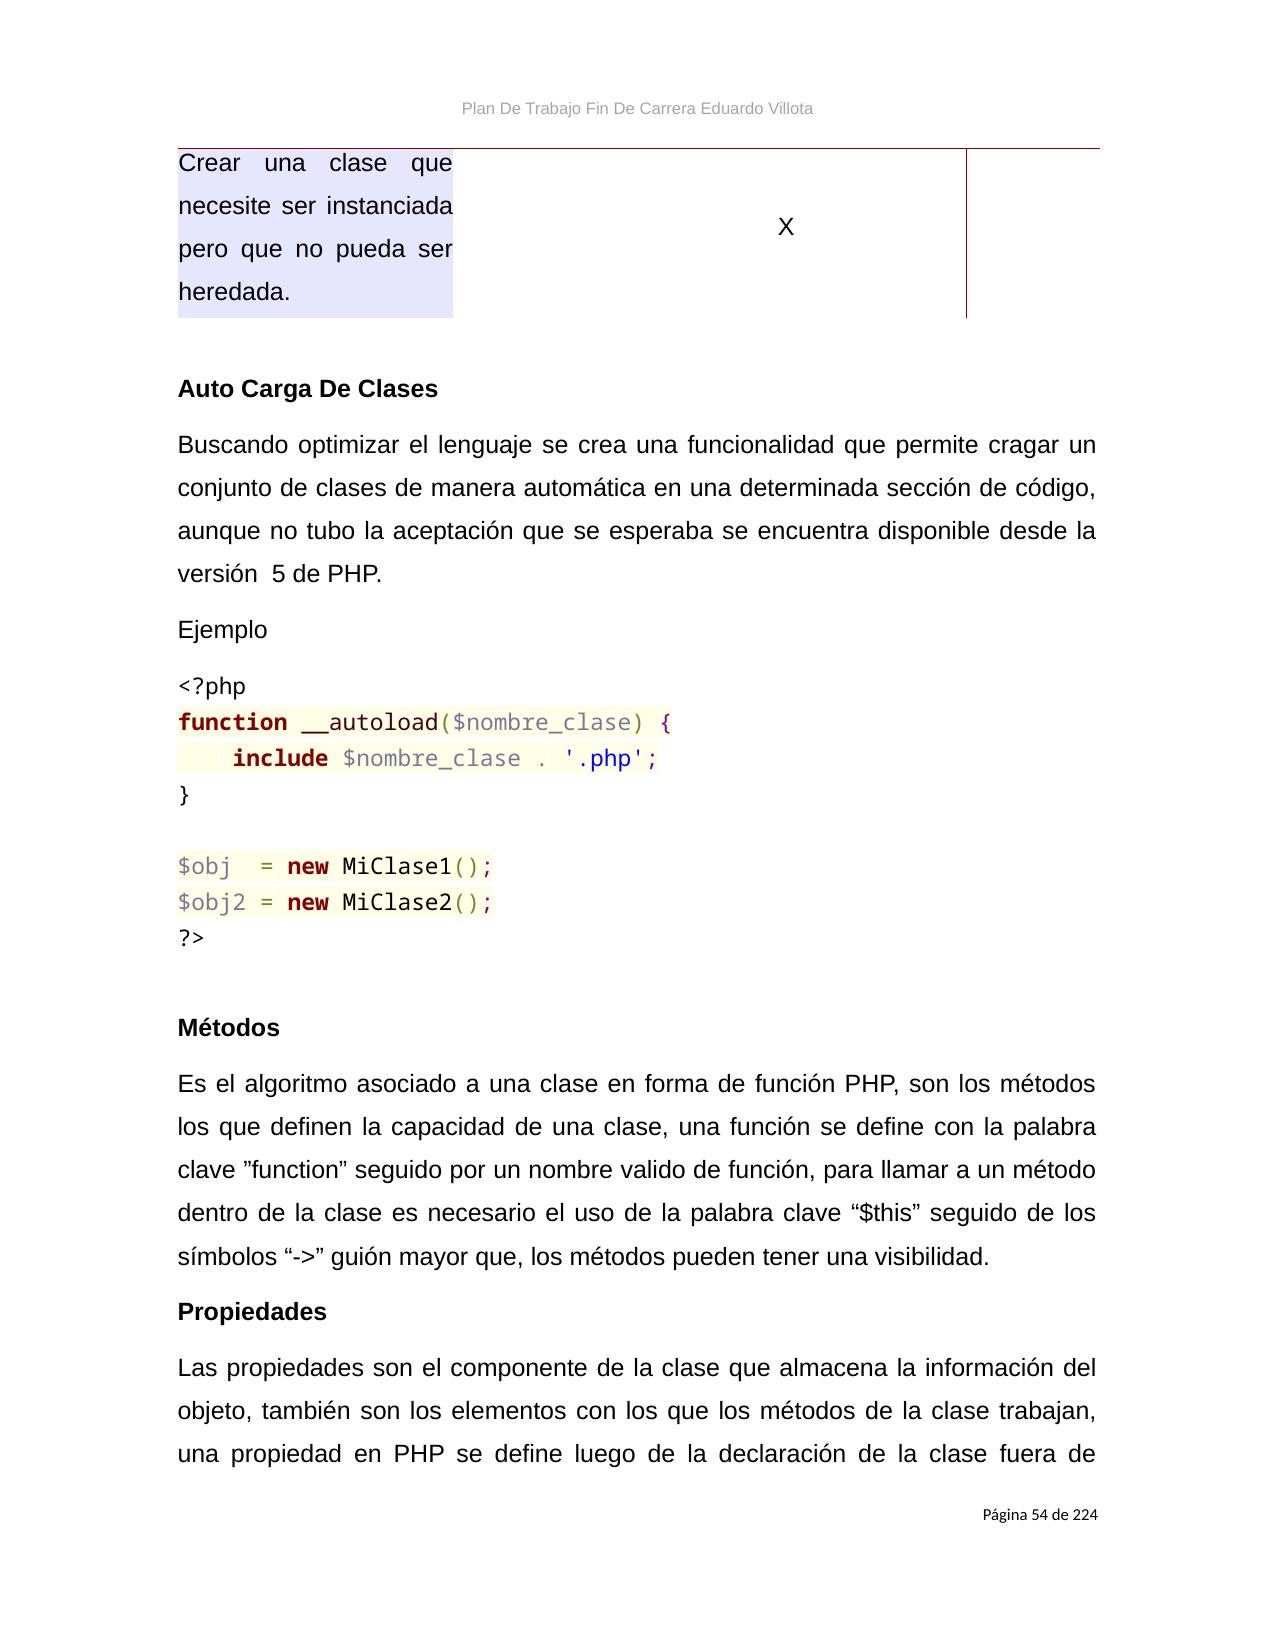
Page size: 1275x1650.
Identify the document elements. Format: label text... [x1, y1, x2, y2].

table_cell X [738, 149, 834, 318]
text $obj = new MiClase1(); [177, 850, 1098, 881]
text } [177, 778, 1098, 809]
text Auto Carga De Clases [177, 374, 1098, 403]
text include $nombre_clase . '.php'; [177, 742, 1098, 773]
table_cell [453, 149, 609, 318]
text Es el algoritmo asociado a una clase en forma de función PHP, son los métodos los que definen la capacidad de una clase, una función se define con la palabra clave ”function” seguido por un nombre valido de función, para llamar a un método dentro de la clase es necesario el uso de la palabra clave “$this” seguido de los símbolos “->” guión mayor que, los métodos pueden tener una visibilidad. [177, 1069, 1098, 1270]
text $obj2 = new MiClase2(); [177, 886, 1098, 917]
text Buscando optimizar el lenguaje se crea una funcionalidad que permite cragar un conjunto de clases de manera automática en una determinada sección de código, aunque no tubo la aceptación que se esperaba se encuentra disponible desde la versión 5 de PHP. [177, 429, 1098, 588]
text ?> [177, 922, 1098, 953]
text Ejemplo [177, 614, 1098, 643]
text Las propiedades son el componente de la clase que almacena la información del objeto, también son los elementos con los que los métodos de la clase trabajan, una propiedad en PHP se define luego de la declaración de la clase fuera de [177, 1353, 1098, 1468]
text Propiedades [177, 1297, 1098, 1326]
table_cell [609, 149, 737, 318]
text function __autoload($nombre_clase) { [177, 706, 1098, 737]
text Métodos [177, 1013, 1098, 1042]
table_cell [834, 149, 966, 318]
table_cell [967, 149, 1100, 318]
table_cell Crear una clase que necesite ser instanciada pero que no pueda ser heredada. [178, 149, 453, 318]
text <?php [177, 670, 1098, 701]
